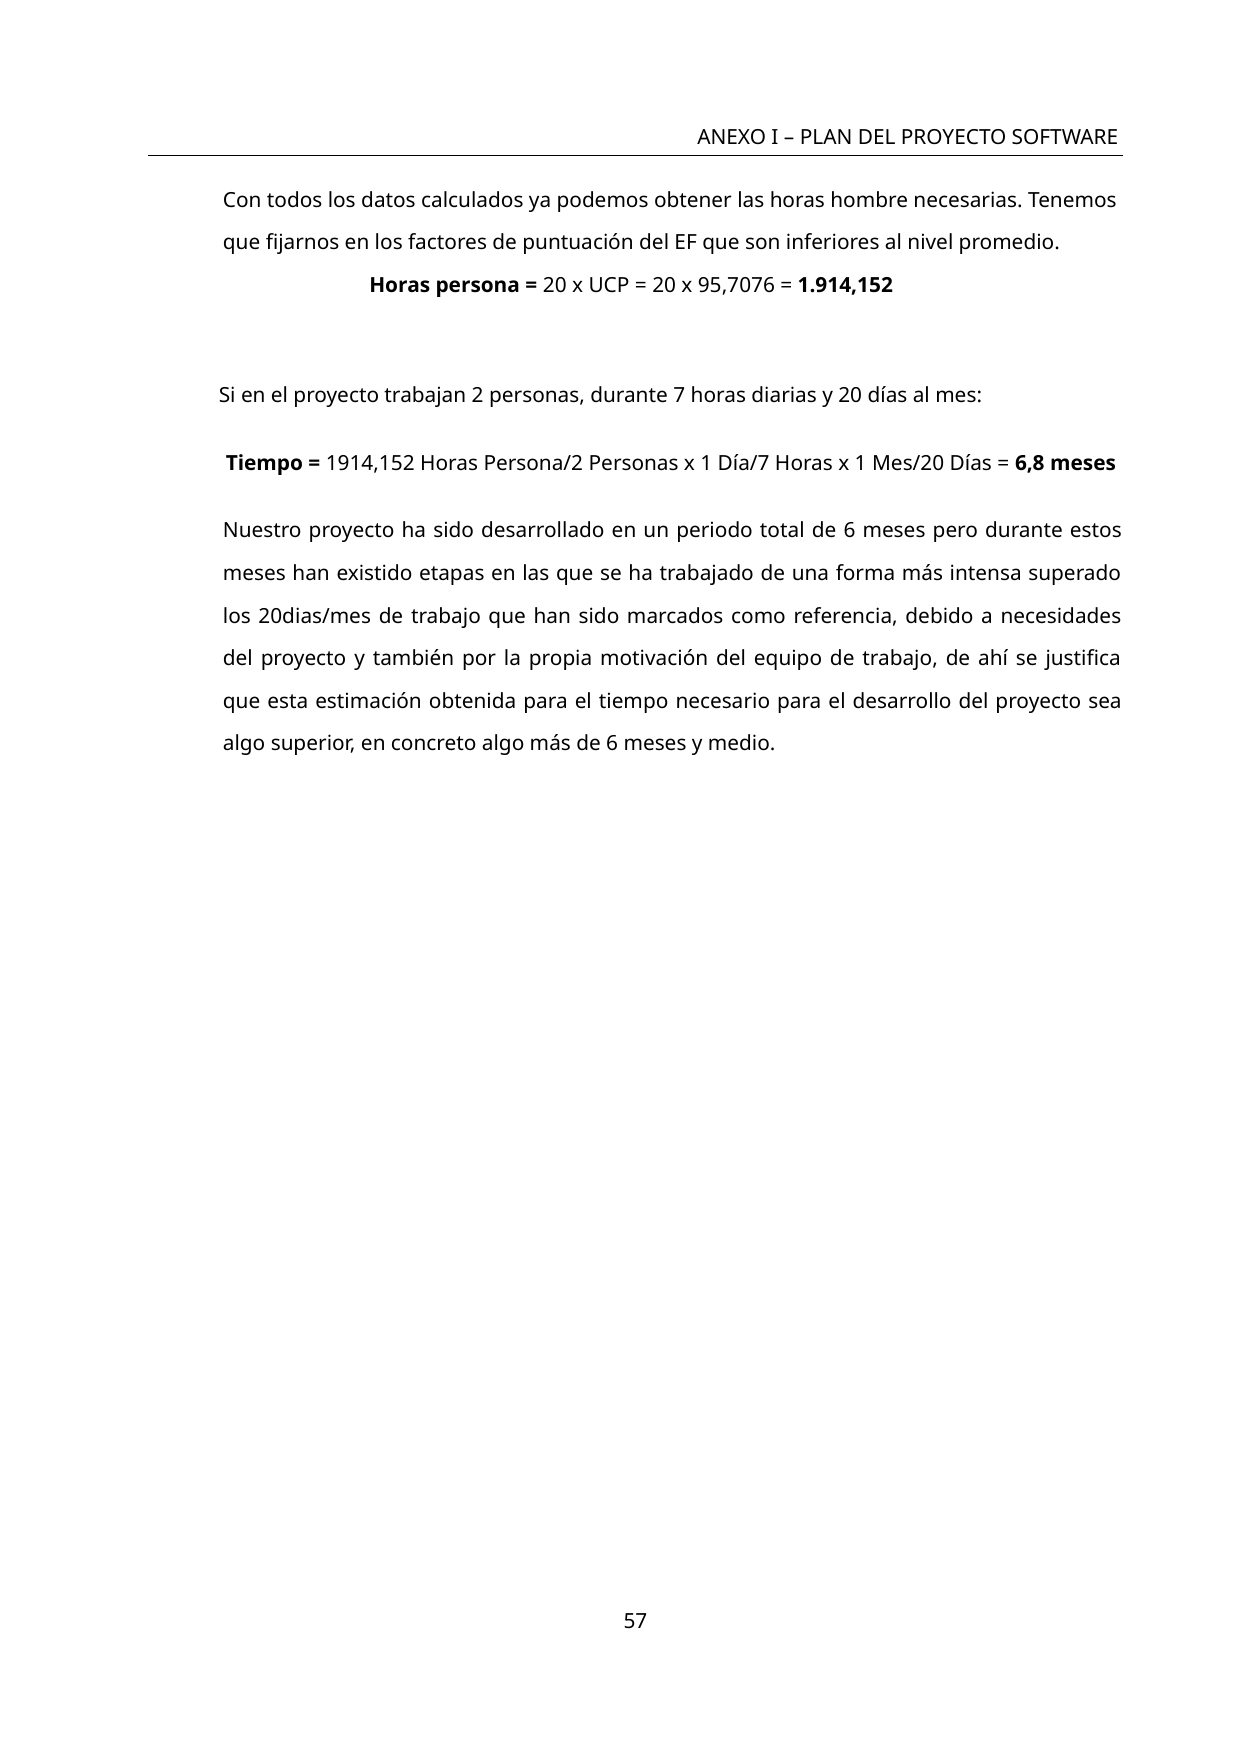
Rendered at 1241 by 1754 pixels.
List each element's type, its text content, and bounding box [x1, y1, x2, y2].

text Con todos los datos calculados ya podemos obtener las horas hombre necesarias. Tenemos que fijarnos en los factores de puntuación del EF que son inferiores al nivel promedio. Horas persona = 20 x UCP = 20 x 95,7076 = 1.914,152 [223, 185, 1123, 341]
text Nuestro proyecto ha sido desarrollado en un periodo total de 6 meses pero durante estos meses han existido etapas en las que se ha trabajado de una forma más intensa superado los 20dias/mes de trabajo que han sido marcados como referencia, debido a necesidades del proyecto y también por la propia motivación del equipo de trabajo, de ahí se justifica que esta estimación obtenida para el tiempo necesario para el desarrollo del proyecto sea algo superior, en concreto algo más de 6 meses y medio. [223, 516, 1123, 757]
text Tiempo = 1914,152 Horas Persona/2 Personas x 1 Día/7 Horas x 1 Mes/20 Días = 6,8 meses [148, 448, 1123, 476]
text Si en el proyecto trabajan 2 personas, durante 7 horas diarias y 20 días al mes: [148, 380, 1123, 409]
